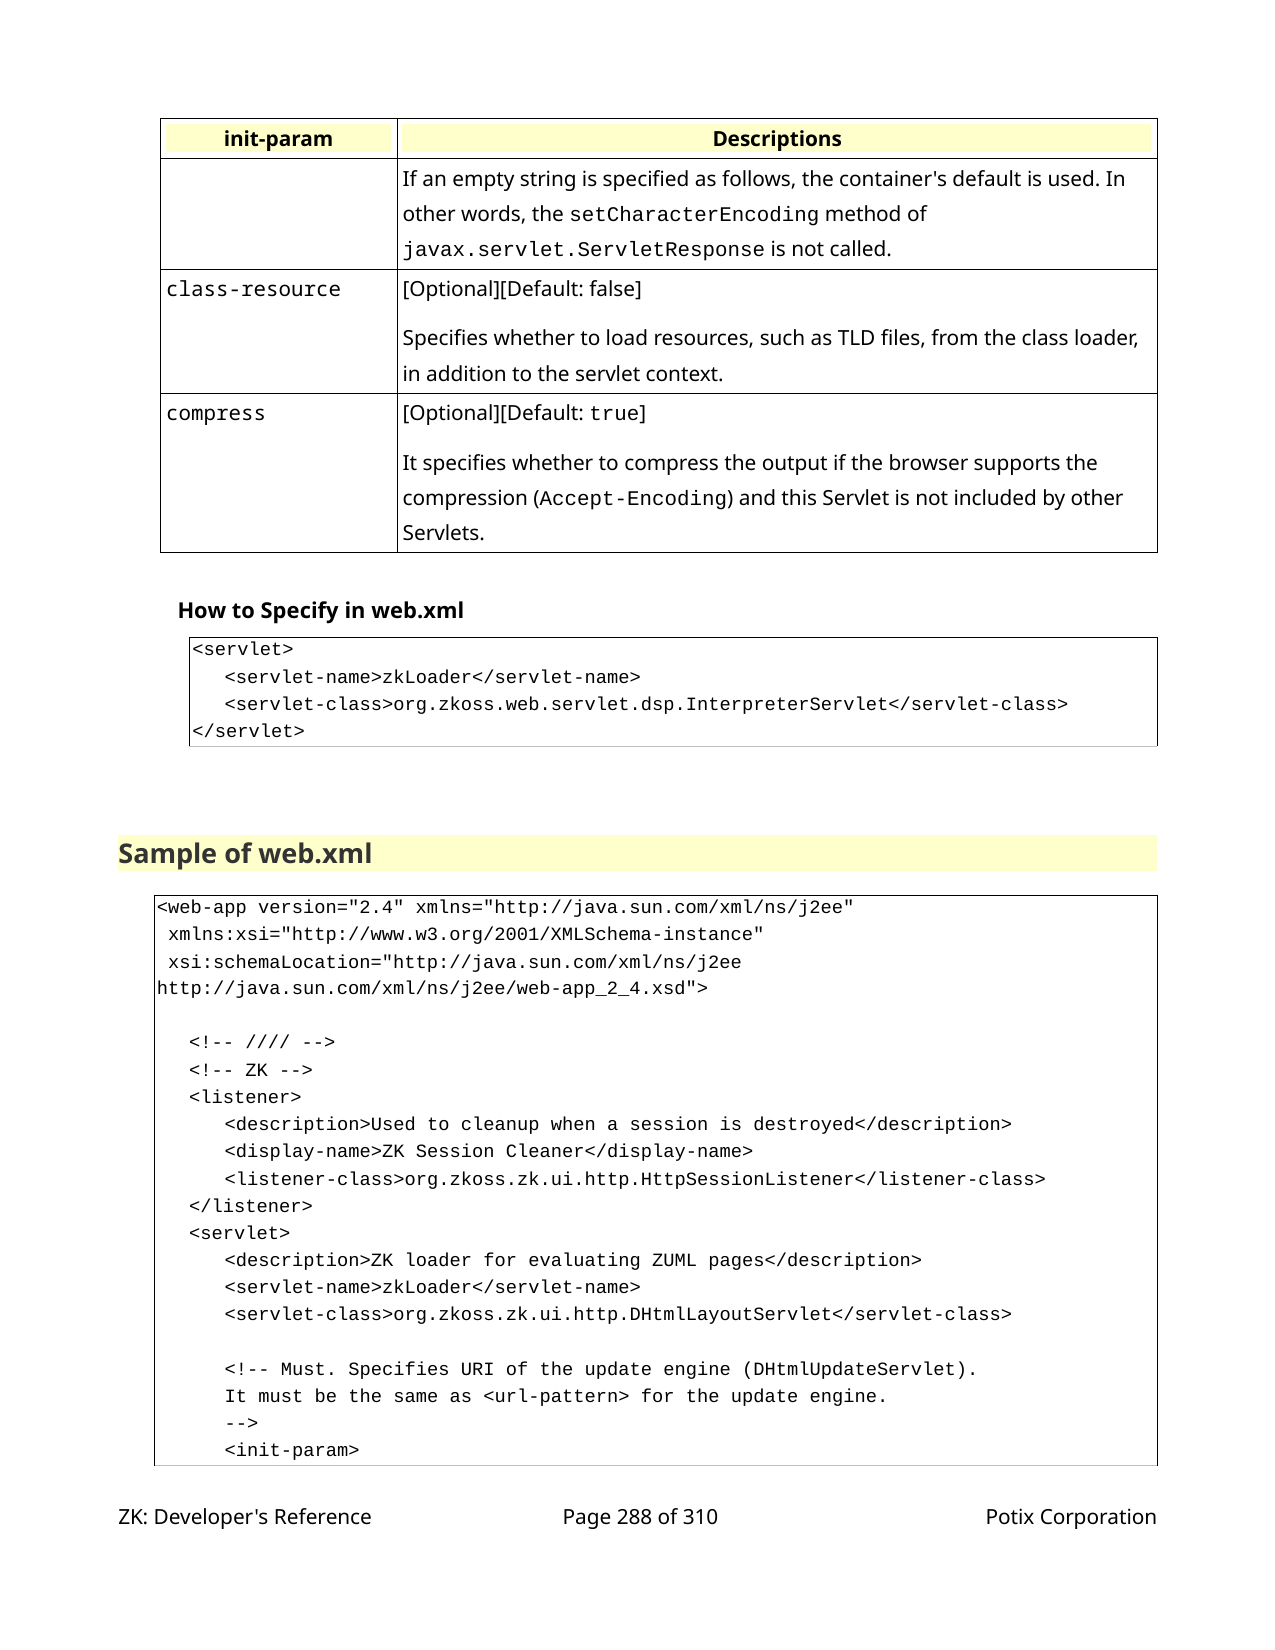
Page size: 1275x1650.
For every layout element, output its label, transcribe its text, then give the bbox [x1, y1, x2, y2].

table_header Descriptions [398, 119, 1157, 158]
text xsi:schemaLocation="http://java.sun.com/xml/ns/j2ee http://java.sun.com/xml/ns/j2ee/web-app_2_4.xsd"> [155, 949, 1157, 1000]
text <listener-class>org.zkoss.zk.ui.http.HttpSessionListener</listener-class> [155, 1166, 1157, 1191]
text </servlet> [190, 719, 1157, 746]
text <!-- ZK --> [155, 1058, 1157, 1082]
text <servlet> [190, 638, 1157, 662]
text It must be the same as <url-pattern> for the update engine. [155, 1384, 1157, 1408]
table_cell class-resource [161, 270, 397, 393]
text xmlns:xsi="http://www.w3.org/2001/XMLSchema-instance" [155, 922, 1157, 947]
text <servlet-name>zkLoader</servlet-name> [155, 1275, 1157, 1299]
table_cell [Optional][Default: false] Specifies whether to load resources, such as TLD files, from the class loader, in addition to the servlet context. [398, 270, 1157, 393]
text <web-app version="2.4" xmlns="http://java.sun.com/xml/ns/j2ee" [155, 896, 1157, 919]
text <!-- Must. Specifies URI of the update engine (DHtmlUpdateServlet). [155, 1357, 1157, 1381]
text <servlet-name>zkLoader</servlet-name> [190, 664, 1157, 689]
subtitle Sample of web.xml [118, 835, 1157, 871]
table_cell compress [161, 394, 397, 552]
text <listener> [155, 1085, 1157, 1109]
table_cell If an empty string is specified as follows, the container's default is used. In other words, the setCharacterEncoding method of javax.servlet.ServletResponse is not called. [398, 159, 1157, 269]
table_cell [161, 159, 397, 269]
text <servlet-class>org.zkoss.web.servlet.dsp.InterpreterServlet</servlet-class> [190, 692, 1157, 716]
text <init-param> [155, 1438, 1157, 1465]
text <description>Used to cleanup when a session is destroyed</description> [155, 1112, 1157, 1136]
text <servlet-class>org.zkoss.zk.ui.http.DHtmlLayoutServlet</servlet-class> [155, 1302, 1157, 1327]
text --> [155, 1411, 1157, 1435]
subtitle How to Specify in web.xml [177, 595, 1157, 625]
table_cell [Optional][Default: true] It specifies whether to compress the output if the browser supports the compression (Accept-Encoding) and this Servlet is not included by other Servlets. [398, 394, 1157, 552]
text <servlet> [155, 1221, 1157, 1245]
text <description>ZK loader for evaluating ZUML pages</description> [155, 1248, 1157, 1272]
text </listener> [155, 1193, 1157, 1218]
text <!-- //// --> [155, 1030, 1157, 1055]
table_header init-param [161, 119, 397, 158]
text <display-name>ZK Session Cleaner</display-name> [155, 1139, 1157, 1163]
